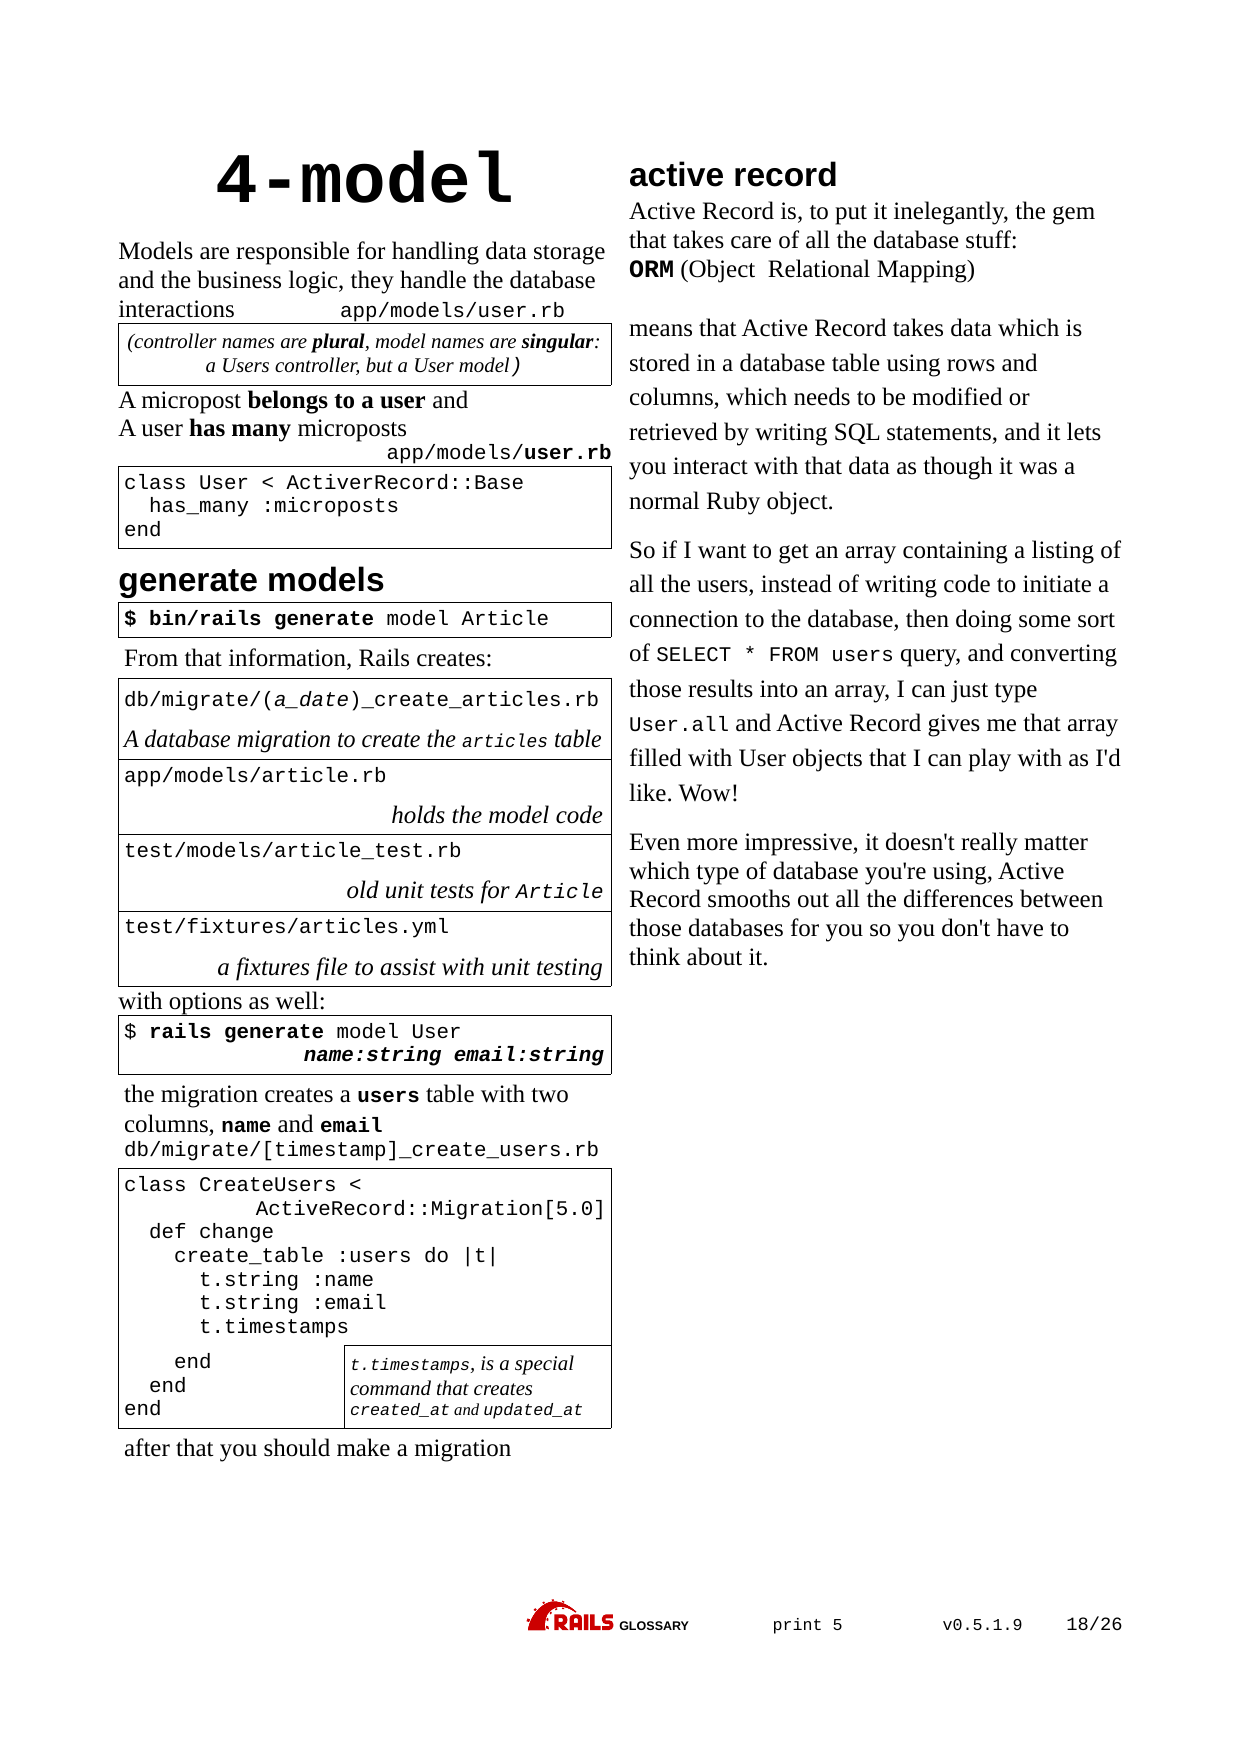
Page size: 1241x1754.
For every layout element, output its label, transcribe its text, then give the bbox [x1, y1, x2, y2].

table_cell class CreateUsers < ActiveRecord::Migration[5.0] def change create_table :users do |t| t.string :name t.string :email t.timestamps [119, 1169, 611, 1345]
table_cell A database migration to create the articles table [119, 719, 611, 759]
table_cell test/fixtures/articles.yml [119, 912, 611, 946]
table_cell test/models/article_test.rb [119, 835, 611, 869]
text Models are responsible for handling data storage and the business logic, they handle the database interactions app/models/user.rb [118, 236, 611, 323]
table_header From that information, Rails creates: [118, 638, 611, 677]
text app/models/user.rb [118, 442, 611, 466]
table_cell end end end [119, 1345, 344, 1428]
table_header class User < ActiverRecord::Base has_many :microposts end [119, 467, 611, 548]
table_header (controller names are plural, model names are singular: a Users controller, but a User model) [119, 324, 611, 384]
text A micropost belongs to a user and [118, 386, 611, 413]
table_cell a fixtures file to assist with unit testing [119, 946, 611, 986]
table_cell app/models/article.rb [119, 760, 611, 794]
table_cell old unit tests for Article [119, 870, 611, 911]
text Active Record is, to put it inelegantly, the gem that takes care of all the database stuff: [629, 196, 1122, 254]
subtitle generate models [118, 560, 611, 599]
text Even more impressive, it doesn't really matter which type of database you're using, Active Record smooths out all the differences between those databases for you so you don't have to think about it. [629, 827, 1122, 971]
table_cell holds the model code [119, 794, 611, 834]
text ORM (Object Relational Mapping) [629, 254, 1122, 285]
table_cell t.timestamps, is a special command that creates created_at and updated_at [345, 1346, 611, 1428]
text So if I want to get an array containing a listing of all the users, instead of writing code to initiate a connection to the database, then doing some sort of SELECT * FROM users query, and converting those results into an array, I can just type User.all and Active Record gives me that array filled with User objects that I can play with as I'd like. Wow! [629, 535, 1122, 807]
table_cell the migration creates a users table with two columns, name and email db/migrate/[timestamp]_create_users.rb [118, 1075, 611, 1168]
table_cell after that you should make a migration [118, 1429, 611, 1468]
text A user has many microposts [118, 413, 611, 442]
subtitle active record [629, 155, 1122, 193]
text means that Active Record takes data which is stored in a database table using rows and columns, which needs to be modified or retrieved by writing SQL statements, and it lets you interact with that data as though it was a normal Ruby object. [629, 313, 1122, 515]
table_header $ bin/rails generate model Article [119, 603, 611, 637]
text with options as well: [118, 987, 611, 1015]
subtitle 4-model [118, 143, 611, 224]
table_cell db/migrate/(a_date)_create_articles.rb [119, 679, 611, 718]
table_header $ rails generate model User name:string email:string [119, 1016, 611, 1074]
